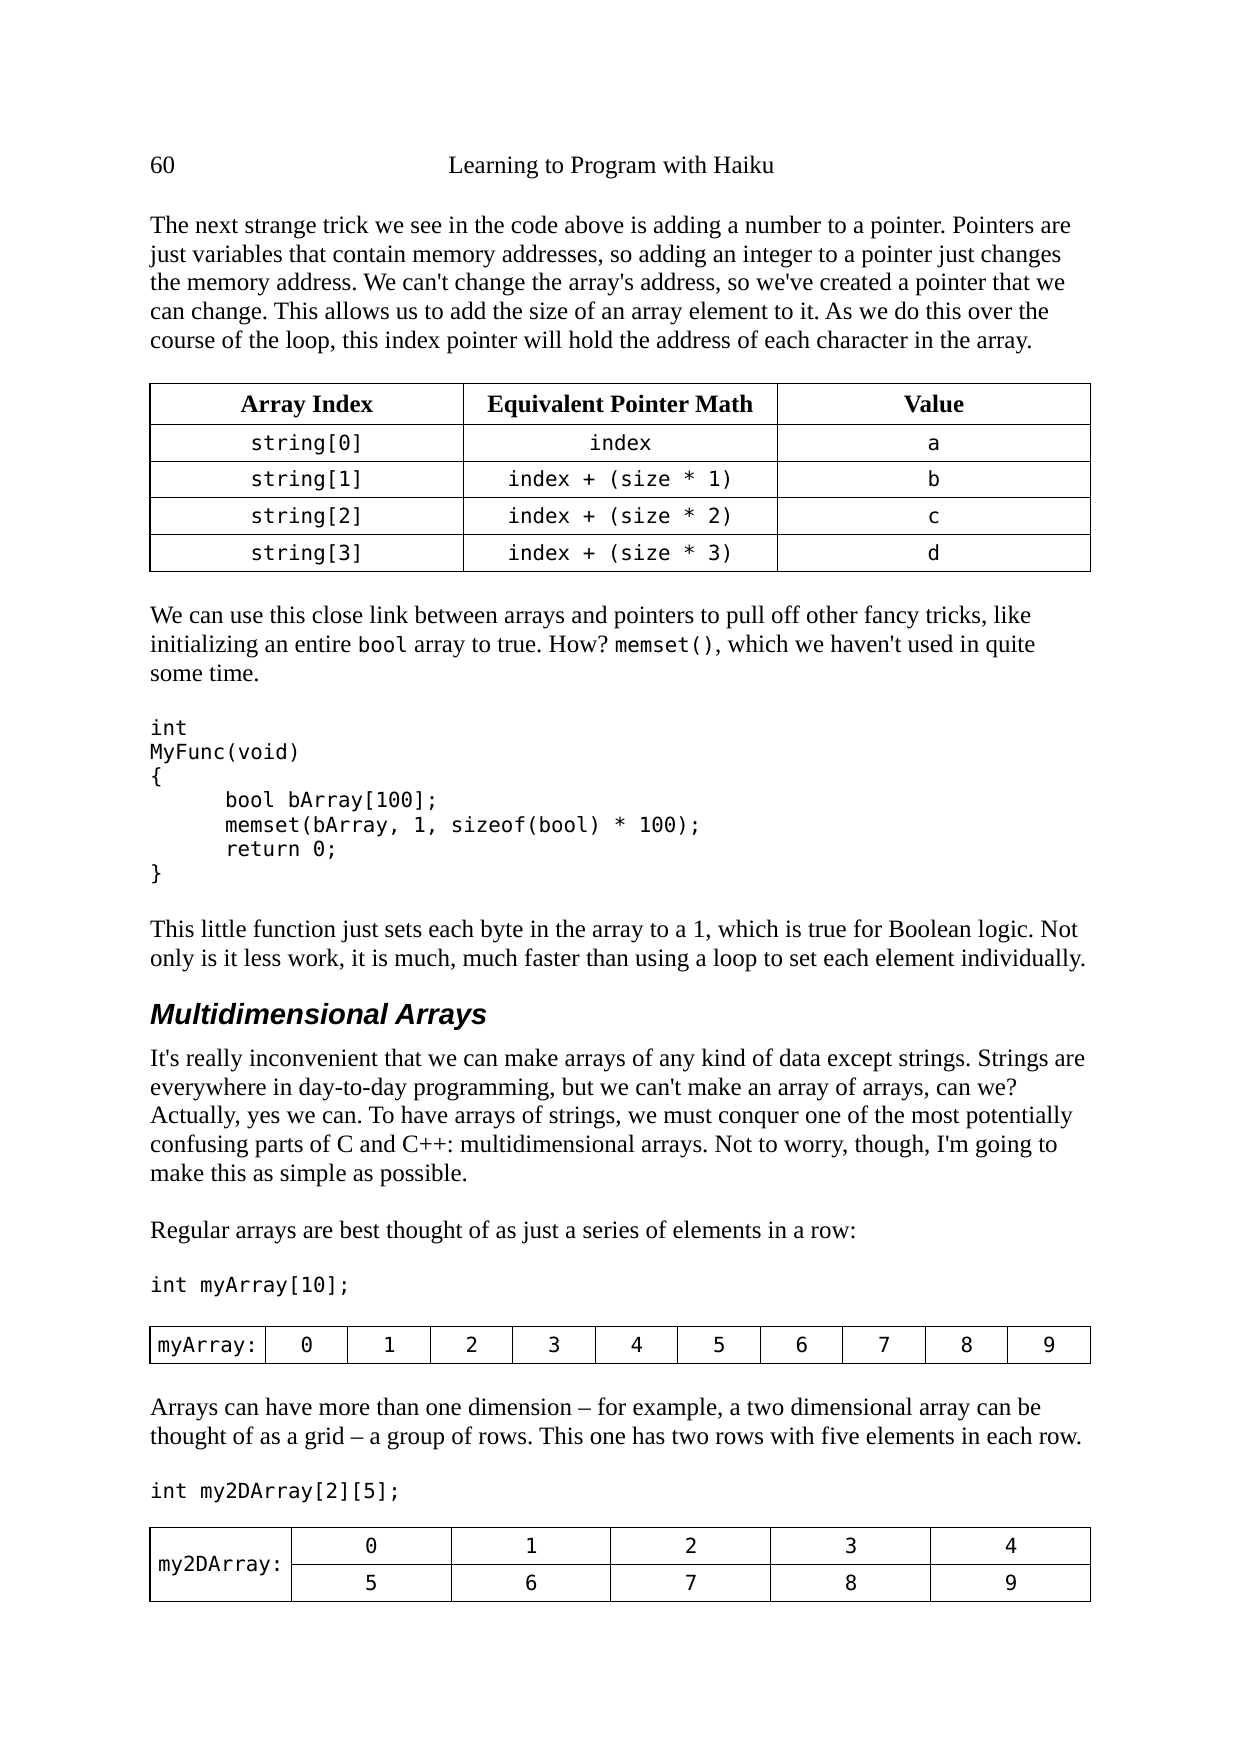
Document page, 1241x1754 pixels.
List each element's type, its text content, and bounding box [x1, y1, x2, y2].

text Regular arrays are best thought of as just a series of elements in a row: [150, 1215, 1091, 1244]
table_header 2 [431, 1327, 512, 1363]
text { [150, 764, 1091, 788]
table_header my2DArray: [151, 1528, 291, 1601]
table_header 0 [266, 1327, 347, 1363]
table_header 1 [348, 1327, 430, 1363]
text return 0; } [150, 837, 1091, 886]
text memset(bArray, 1, sizeof(bool) * 100); [150, 813, 1091, 837]
text The next strange trick we see in the code above is adding a number to a pointer. Pointers are just variables that contain memory addresses, so adding an integer to a pointer just changes the memory address. We can't change the array's address, so we've created a pointer that we can change. This allows us to add the size of an array element to it. As we do this over the course of the loop, this index pointer will hold the address of each character in the array. [150, 210, 1091, 354]
table_cell d [778, 535, 1090, 571]
table_header 5 [678, 1327, 760, 1363]
table_cell 6 [452, 1565, 610, 1601]
table_cell index + (size * 3) [464, 535, 777, 571]
table_header 4 [931, 1528, 1090, 1564]
text bool bArray[100]; [150, 788, 1091, 813]
table_header 2 [611, 1528, 770, 1564]
table_cell a [778, 425, 1090, 461]
table_cell index + (size * 2) [464, 498, 777, 534]
table_cell 8 [771, 1565, 930, 1601]
table_header 3 [771, 1528, 930, 1564]
table_header 4 [596, 1327, 677, 1363]
text Arrays can have more than one dimension – for example, a two dimensional array can be thought of as a grid – a group of rows. This one has two rows with five elements in each row. [150, 1392, 1091, 1450]
table_cell string[3] [151, 535, 463, 571]
table_header 7 [843, 1327, 925, 1363]
table_cell c [778, 498, 1090, 534]
subtitle Multidimensional Arrays [150, 997, 1091, 1030]
table_cell index [464, 425, 777, 461]
table_header Equivalent Pointer Math [464, 384, 777, 424]
table_header 3 [513, 1327, 595, 1363]
table_cell b [778, 462, 1090, 497]
table_header 0 [292, 1528, 451, 1564]
text int my2DArray[2][5]; [150, 1479, 1091, 1503]
table_header 1 [452, 1528, 610, 1564]
table_header Array Index [151, 384, 463, 424]
table_header 8 [926, 1327, 1007, 1363]
table_cell 9 [931, 1565, 1090, 1601]
table_cell 7 [611, 1565, 770, 1601]
table_cell string[2] [151, 498, 463, 534]
text It's really inconvenient that we can make arrays of any kind of data except strings. Strings are everywhere in day-to-day programming, but we can't make an array of arrays, can we? Actually, yes we can. To have arrays of strings, we must conquer one of the most potentially confusing parts of C and C++: multidimensional arrays. Not to worry, though, I'm going to make this as simple as possible. [150, 1043, 1091, 1187]
table_header 9 [1008, 1327, 1090, 1363]
text int myArray[10]; [150, 1273, 1091, 1297]
table_cell index + (size * 1) [464, 462, 777, 497]
text We can use this close link between arrays and pointers to pull off other fancy tricks, like initializing an entire bool array to true. How? memset(), which we haven't used in quite some time. [150, 601, 1091, 687]
table_cell 5 [292, 1565, 451, 1601]
table_header 6 [761, 1327, 842, 1363]
table_header myArray: [151, 1327, 265, 1363]
table_header Value [778, 384, 1090, 424]
text MyFunc(void) [150, 740, 1091, 764]
table_cell string[0] [151, 425, 463, 461]
table_cell string[1] [151, 462, 463, 497]
text This little function just sets each byte in the array to a 1, which is true for Boolean logic. Not only is it less work, it is much, much faster than using a loop to set each element individually. [150, 914, 1091, 972]
text int [150, 716, 1091, 740]
